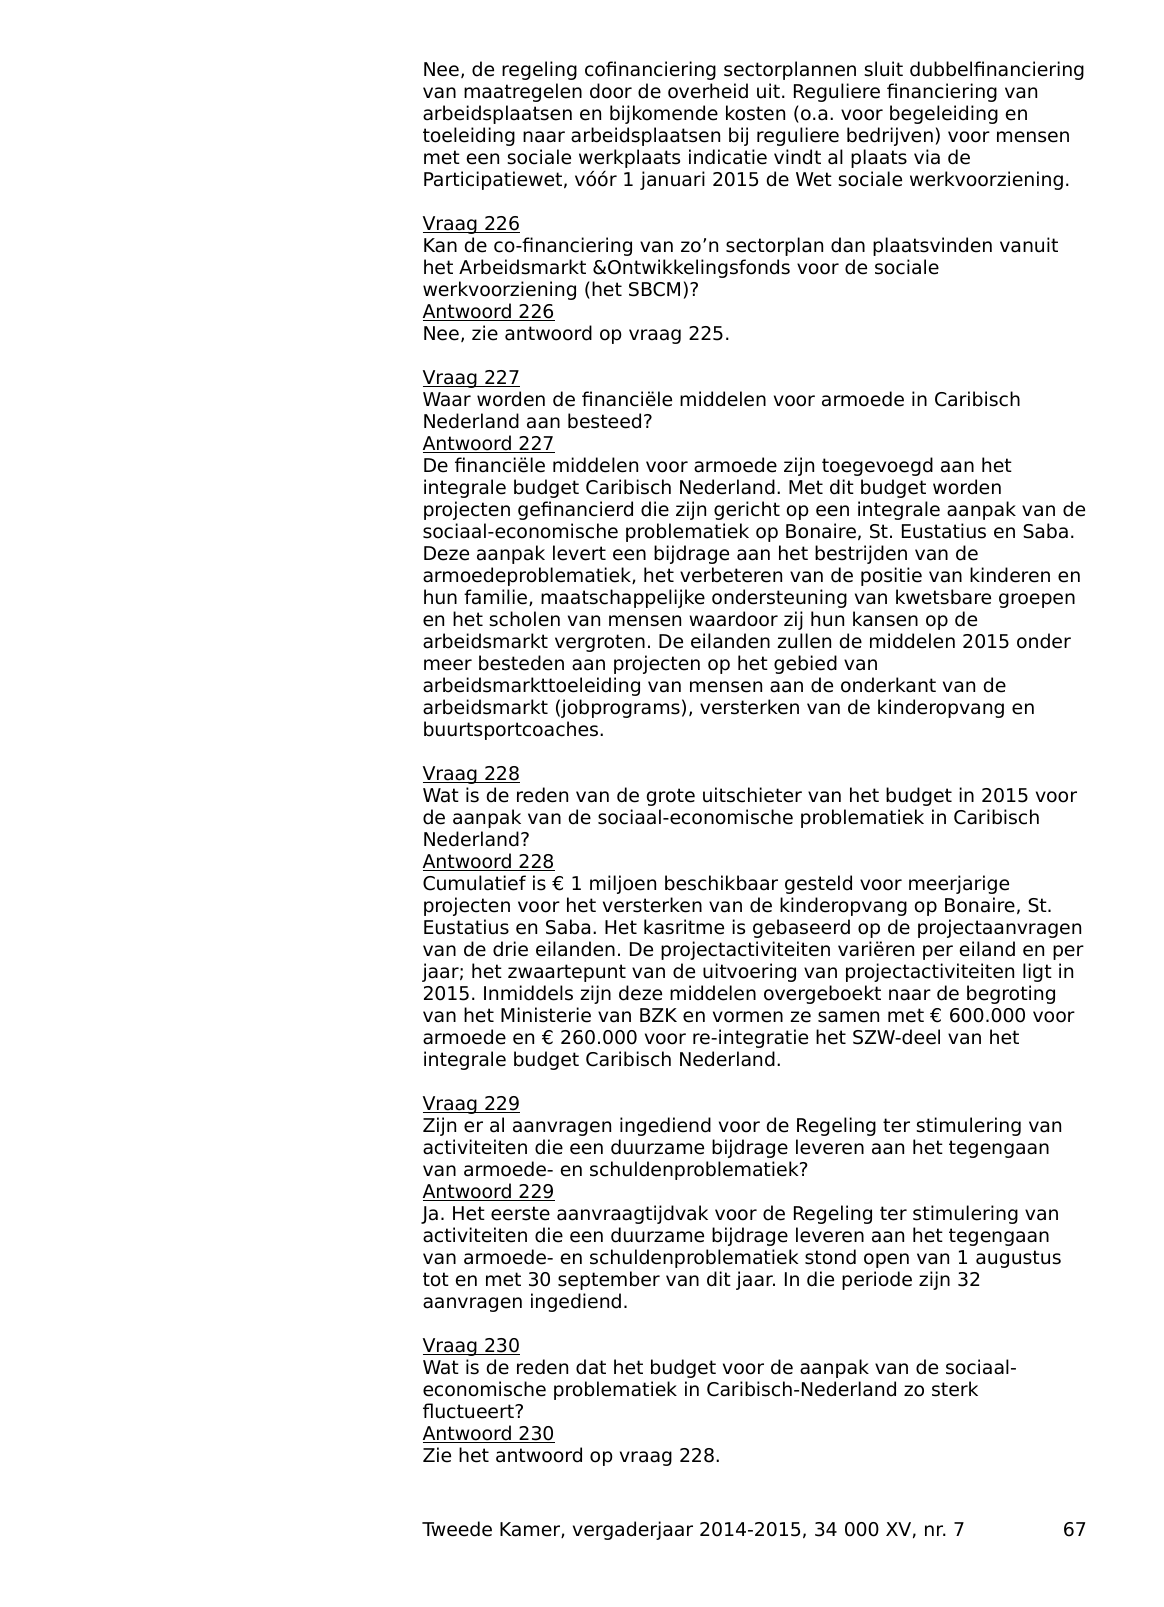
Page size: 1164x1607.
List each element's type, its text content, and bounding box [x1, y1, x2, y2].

text Vraag 226 [422, 213, 1087, 235]
text Nee, de regeling cofinanciering sectorplannen sluit dubbelfinanciering van maatregelen door de overheid uit. Reguliere financiering van arbeidsplaatsen en bijkomende kosten (o.a. voor begeleiding en toeleiding naar arbeidsplaatsen bij reguliere bedrijven) voor mensen met een sociale werkplaats indicatie vindt al plaats via de Participatiewet, vóór 1 januari 2015 de Wet sociale werkvoorziening. [422, 59, 1087, 191]
text De financiële middelen voor armoede zijn toegevoegd aan het integrale budget Caribisch Nederland. Met dit budget worden projecten gefinancierd die zijn gericht op een integrale aanpak van de sociaal-economische problematiek op Bonaire, St. Eustatius en Saba. Deze aanpak levert een bijdrage aan het bestrijden van de armoedeproblematiek, het verbeteren van de positie van kinderen en hun familie, maatschappelijke ondersteuning van kwetsbare groepen en het scholen van mensen waardoor zij hun kansen op de arbeidsmarkt vergroten. De eilanden zullen de middelen 2015 onder meer besteden aan projecten op het gebied van arbeidsmarkttoeleiding van mensen aan de onderkant van de arbeidsmarkt (jobprograms), versterken van de kinderopvang en buurtsportcoaches. [422, 455, 1087, 741]
text Antwoord 228 [422, 851, 1087, 873]
text Vraag 228 [422, 763, 1087, 785]
text Cumulatief is € 1 miljoen beschikbaar gesteld voor meerjarige projecten voor het versterken van de kinderopvang op Bonaire, St. Eustatius en Saba. Het kasritme is gebaseerd op de projectaanvragen van de drie eilanden. De projectactiviteiten variëren per eiland en per jaar; het zwaartepunt van de uitvoering van projectactiviteiten ligt in 2015. Inmiddels zijn deze middelen overgeboekt naar de begroting van het Ministerie van BZK en vormen ze samen met € 600.000 voor armoede en € 260.000 voor re-integratie het SZW-deel van het integrale budget Caribisch Nederland. [422, 873, 1087, 1071]
text Waar worden de financiële middelen voor armoede in Caribisch Nederland aan besteed? [422, 389, 1087, 433]
text Wat is de reden dat het budget voor de aanpak van de sociaal-economische problematiek in Caribisch-Nederland zo sterk fluctueert? [422, 1357, 1087, 1423]
text Vraag 230 [422, 1335, 1087, 1357]
text Zie het antwoord op vraag 228. [422, 1445, 1087, 1467]
text Antwoord 227 [422, 433, 1087, 455]
text Antwoord 226 [422, 301, 1087, 323]
text Zijn er al aanvragen ingediend voor de Regeling ter stimulering van activiteiten die een duurzame bijdrage leveren aan het tegengaan van armoede- en schuldenproblematiek? [422, 1115, 1087, 1181]
text Antwoord 229 [422, 1181, 1087, 1203]
text Vraag 227 [422, 367, 1087, 389]
text Wat is de reden van de grote uitschieter van het budget in 2015 voor de aanpak van de sociaal-economische problematiek in Caribisch Nederland? [422, 785, 1087, 851]
text Nee, zie antwoord op vraag 225. [422, 323, 1087, 345]
text Antwoord 230 [422, 1423, 1087, 1445]
text Vraag 229 [422, 1093, 1087, 1115]
text Kan de co-financiering van zo’n sectorplan dan plaatsvinden vanuit het Arbeidsmarkt &Ontwikkelingsfonds voor de sociale werkvoorziening (het SBCM)? [422, 235, 1087, 301]
text Ja. Het eerste aanvraagtijdvak voor de Regeling ter stimulering van activiteiten die een duurzame bijdrage leveren aan het tegengaan van armoede- en schuldenproblematiek stond open van 1 augustus tot en met 30 september van dit jaar. In die periode zijn 32 aanvragen ingediend. [422, 1203, 1087, 1313]
